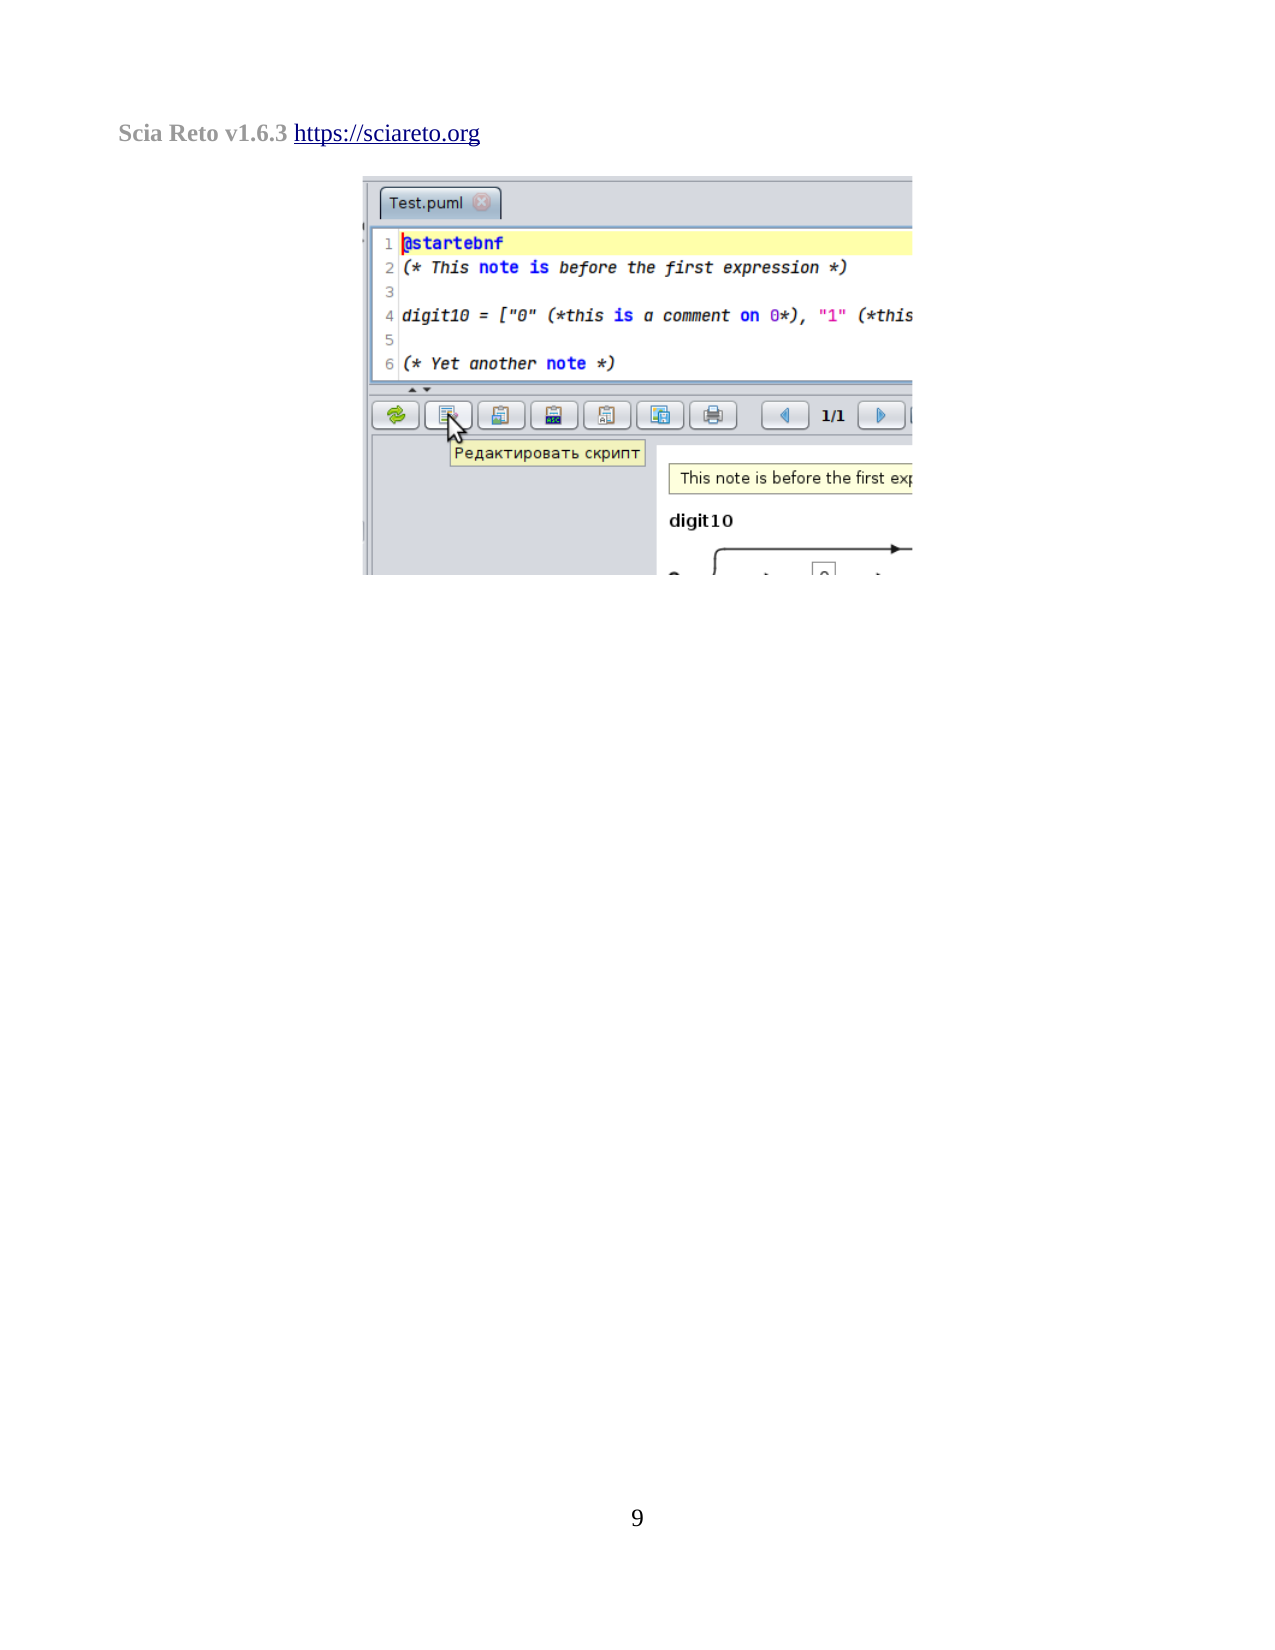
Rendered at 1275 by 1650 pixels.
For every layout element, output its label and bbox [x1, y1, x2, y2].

picture [362, 176, 913, 575]
